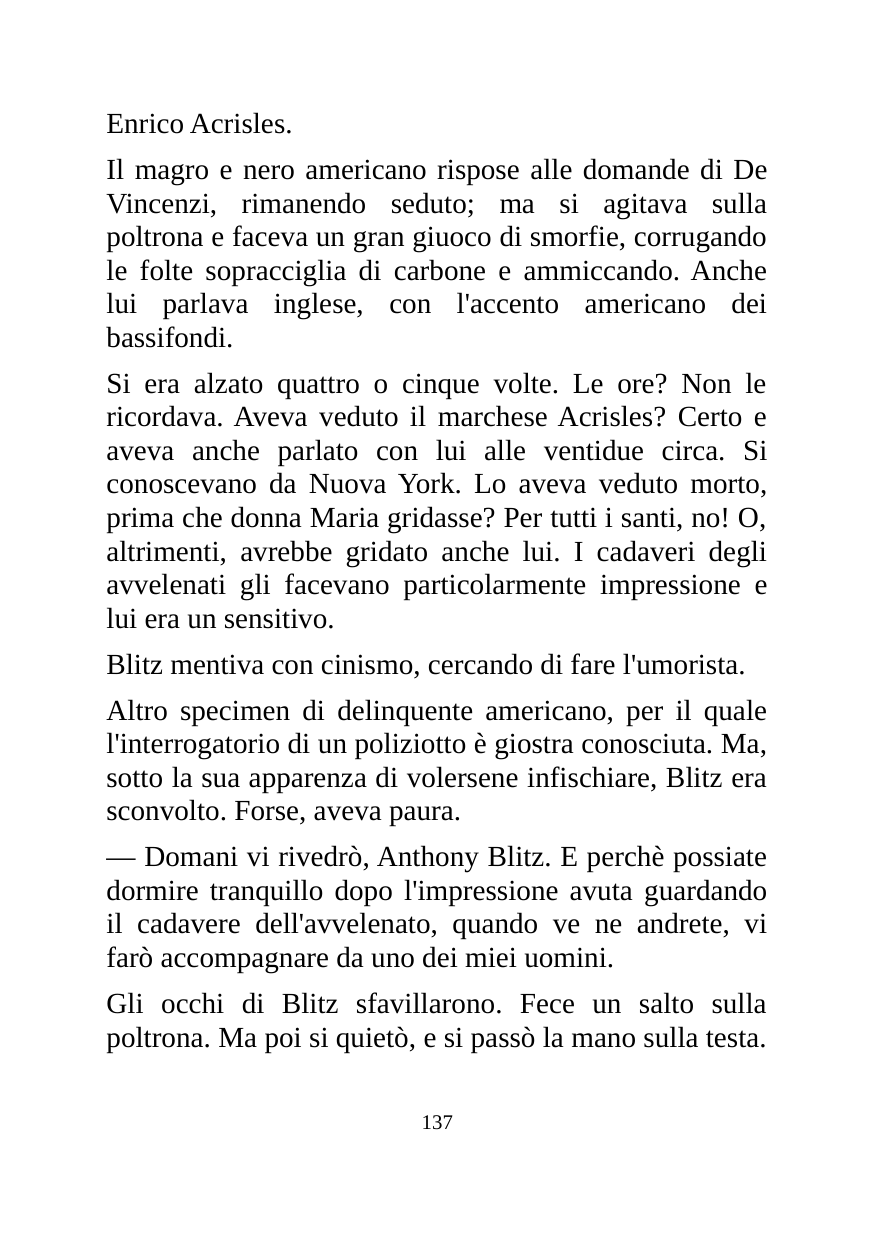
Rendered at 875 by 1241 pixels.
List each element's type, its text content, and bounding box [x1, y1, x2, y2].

text Blitz mentiva con cinismo, cercando di fare l'umorista. [106, 647, 768, 680]
text — Domani vi rivedrò, Anthony Blitz. E perchè possiate dormire tranquillo dopo l'impressione avuta guardando il cadavere dell'avvelenato, quando ve ne andrete, vi farò accompagnare da uno dei miei uomini. [106, 839, 768, 974]
text Altro specimen di delinquente americano, per il quale l'interrogatorio di un poliziotto è giostra conosciuta. Ma, sotto la sua apparenza di volersene infischiare, Blitz era sconvolto. Forse, aveva paura. [106, 693, 768, 827]
text Enrico Acrisles. [106, 106, 768, 140]
text Si era alzato quattro o cinque volte. Le ore? Non le ricordava. Aveva veduto il marchese Acrisles? Certo e aveva anche parlato con lui alle ventidue circa. Si conoscevano da Nuova York. Lo aveva veduto morto, prima che donna Maria gridasse? Per tutti i santi, no! O, altrimenti, avrebbe gridato anche lui. I cadaveri degli avvelenati gli facevano particolarmente impressione e lui era un sensitivo. [106, 366, 768, 634]
text Il magro e nero americano rispose alle domande di De Vincenzi, rimanendo seduto; ma si agitava sulla poltrona e faceva un gran giuoco di smorfie, corrugando le folte sopracciglia di carbone e ammiccando. Anche lui parlava inglese, con l'accento americano dei bassifondi. [106, 152, 768, 353]
text Gli occhi di Blitz sfavillarono. Fece un salto sulla poltrona. Ma poi si quietò, e si passò la mano sulla testa. [106, 986, 768, 1053]
